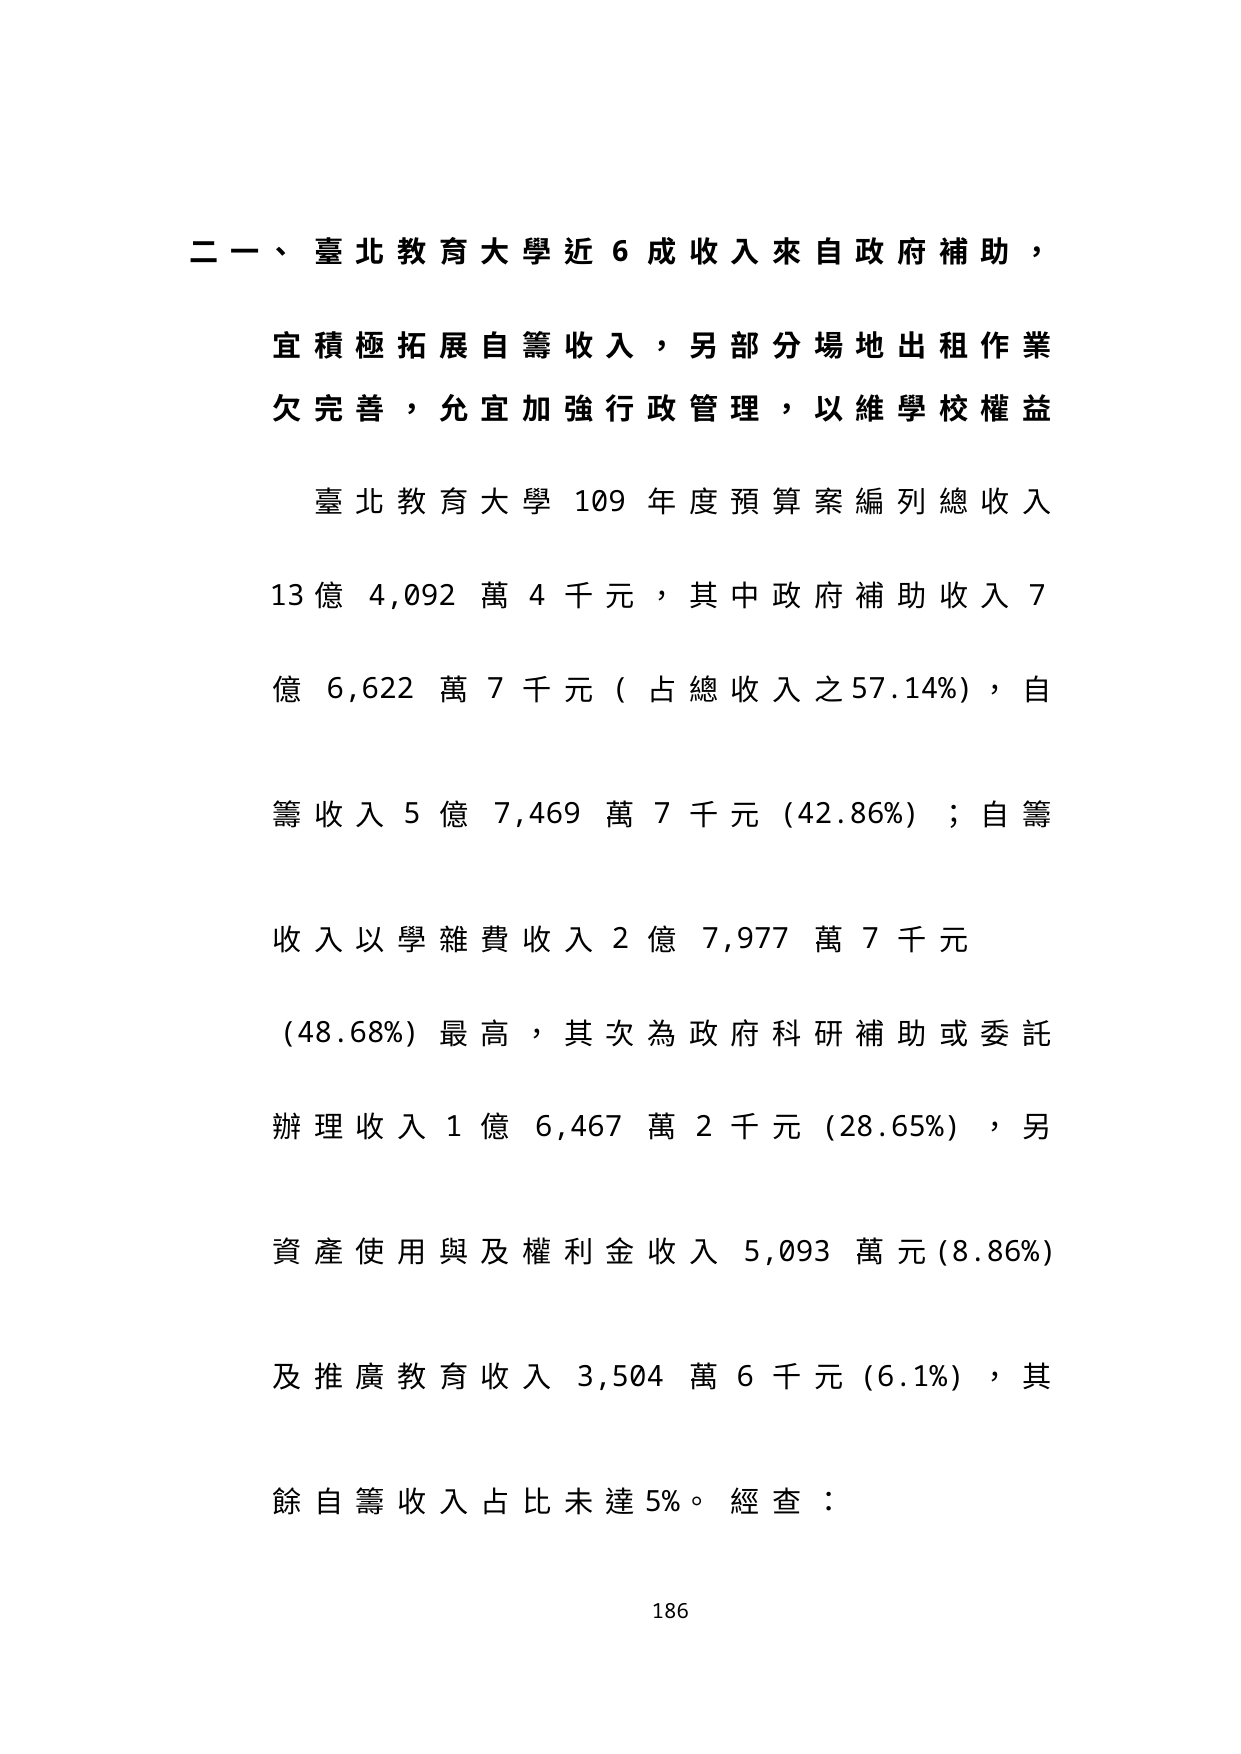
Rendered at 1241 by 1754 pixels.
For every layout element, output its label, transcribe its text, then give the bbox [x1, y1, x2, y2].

text 臺北教育大學109年度預算案編列總收入13億4,092萬4千元，其中政府補助收入7億6,622萬7千元(占總收入之57.14%)，自籌收入5億7,469萬7千元(42.86%)；自籌收入以學雜費收入2億7,977萬7千元(48.68%)最高，其次為政府科研補助或委託辦理收入1億6,467萬2千元(28.65%)，另資產使用與及權利金收入5,093萬元(8.86%)及推廣教育收入3,504萬6千元(6.1%)，其餘自籌收入占比未達5%。經查： [242, 427, 1058, 1552]
text 二一、臺北教育大學近6成收入來自政府補助，宜積極拓展自籌收入，另部分場地出租作業欠完善，允宜加強行政管理，以維學校權益 [183, 177, 1058, 427]
